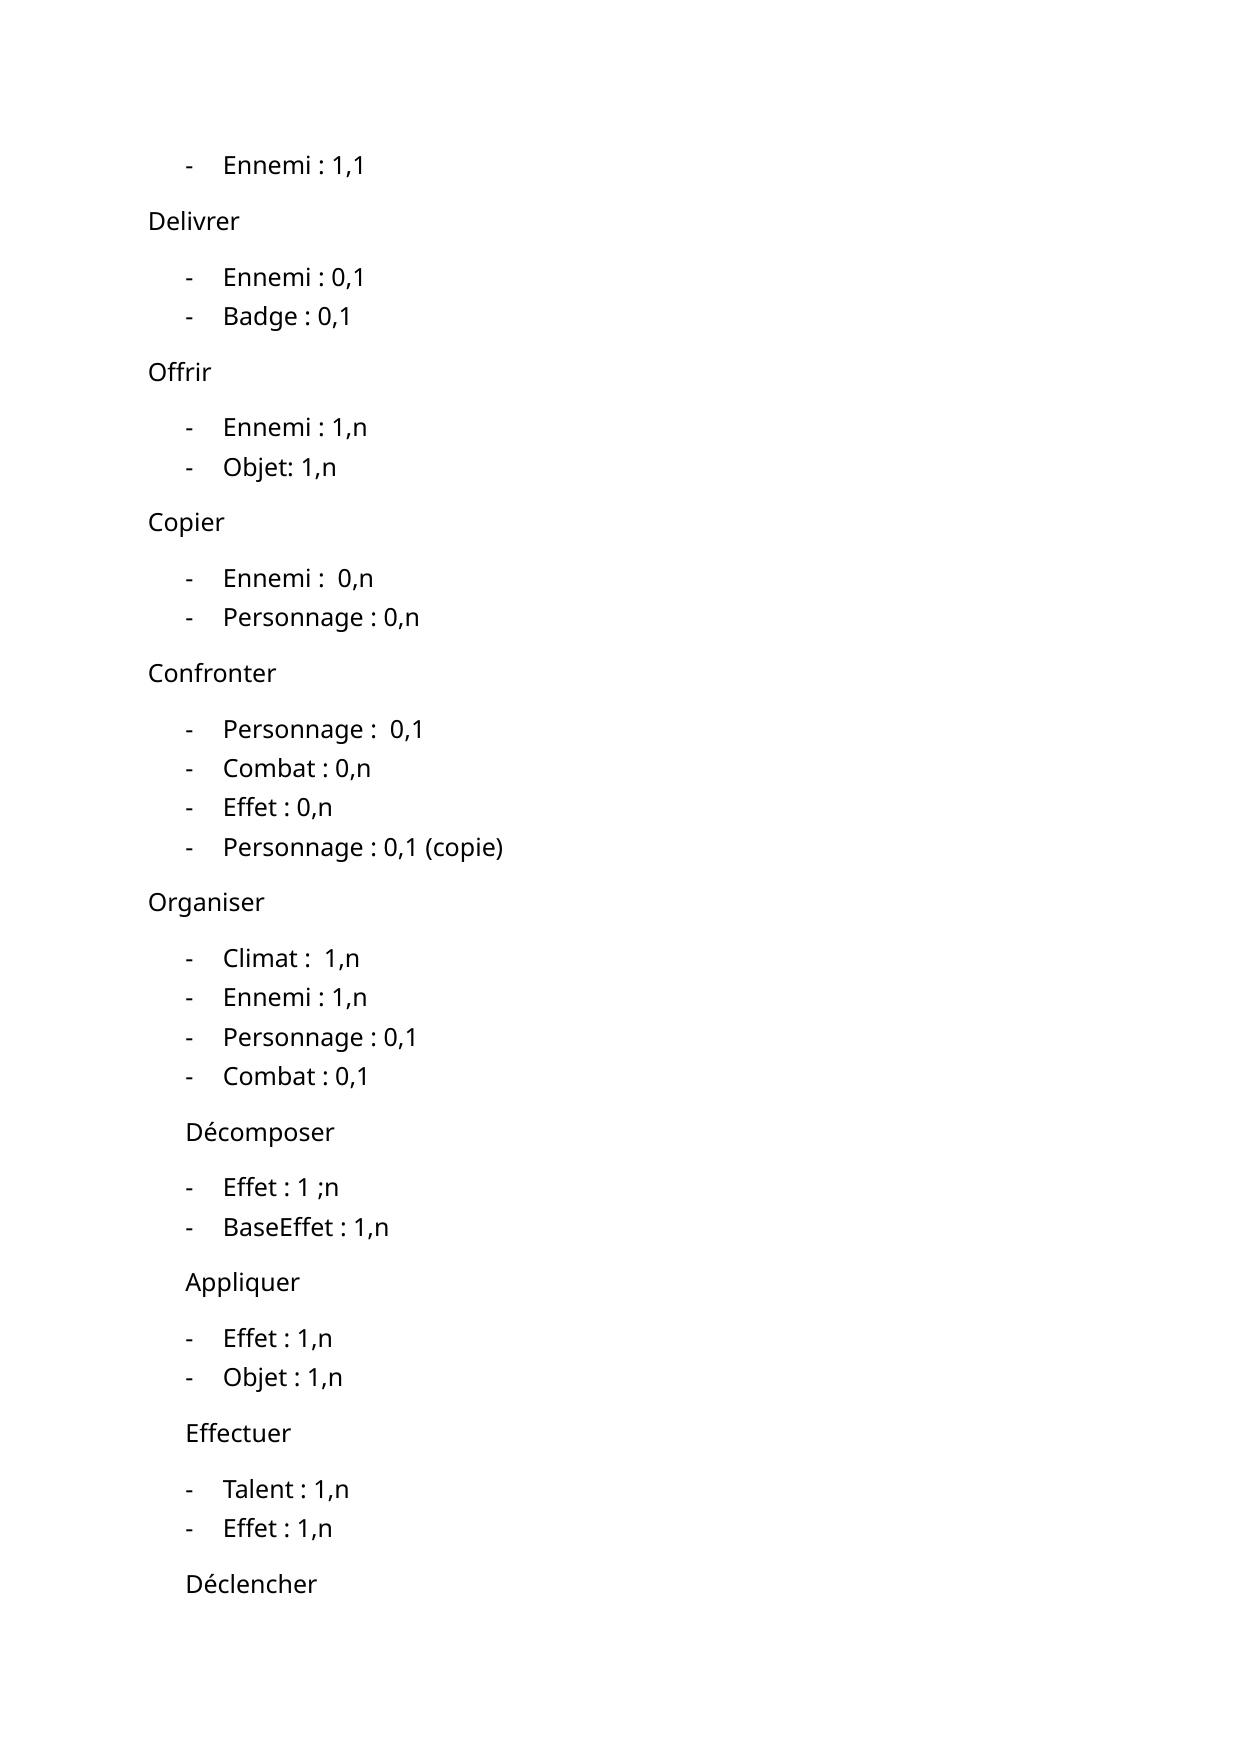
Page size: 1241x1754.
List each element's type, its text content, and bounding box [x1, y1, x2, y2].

list Combat : 0,1 [185, 1058, 1093, 1092]
list Ennemi : 1,n [185, 980, 1093, 1014]
list Talent : 1,n [185, 1472, 1093, 1506]
text Offrir [148, 354, 1093, 388]
list Ennemi : 1,n [185, 410, 1093, 444]
text Copier [148, 505, 1093, 539]
text Décomposer [185, 1114, 1093, 1148]
list Objet : 1,n [185, 1360, 1093, 1394]
list Ennemi : 0,n [185, 561, 1093, 595]
list Combat : 0,n [185, 751, 1093, 785]
text Déclencher [185, 1567, 1093, 1601]
text Appliquer [185, 1265, 1093, 1299]
text Confronter [148, 656, 1093, 690]
list Effet : 1,n [185, 1321, 1093, 1355]
list Ennemi : 1,1 [185, 148, 1093, 182]
list BaseEffet : 1,n [185, 1209, 1093, 1243]
text Organiser [148, 885, 1093, 919]
list Personnage : 0,1 [185, 1019, 1093, 1053]
list Effet : 1,n [185, 1511, 1093, 1545]
list Objet: 1,n [185, 449, 1093, 483]
list Effet : 0,n [185, 790, 1093, 824]
text Delivrer [148, 203, 1093, 237]
list Effet : 1 ;n [185, 1170, 1093, 1204]
list Personnage : 0,n [185, 600, 1093, 634]
list Personnage : 0,1 (copie) [185, 829, 1093, 863]
list Badge : 0,1 [185, 298, 1093, 332]
list Climat : 1,n [185, 941, 1093, 975]
text Effectuer [185, 1416, 1093, 1450]
list Ennemi : 0,1 [185, 259, 1093, 293]
list Personnage : 0,1 [185, 712, 1093, 746]
